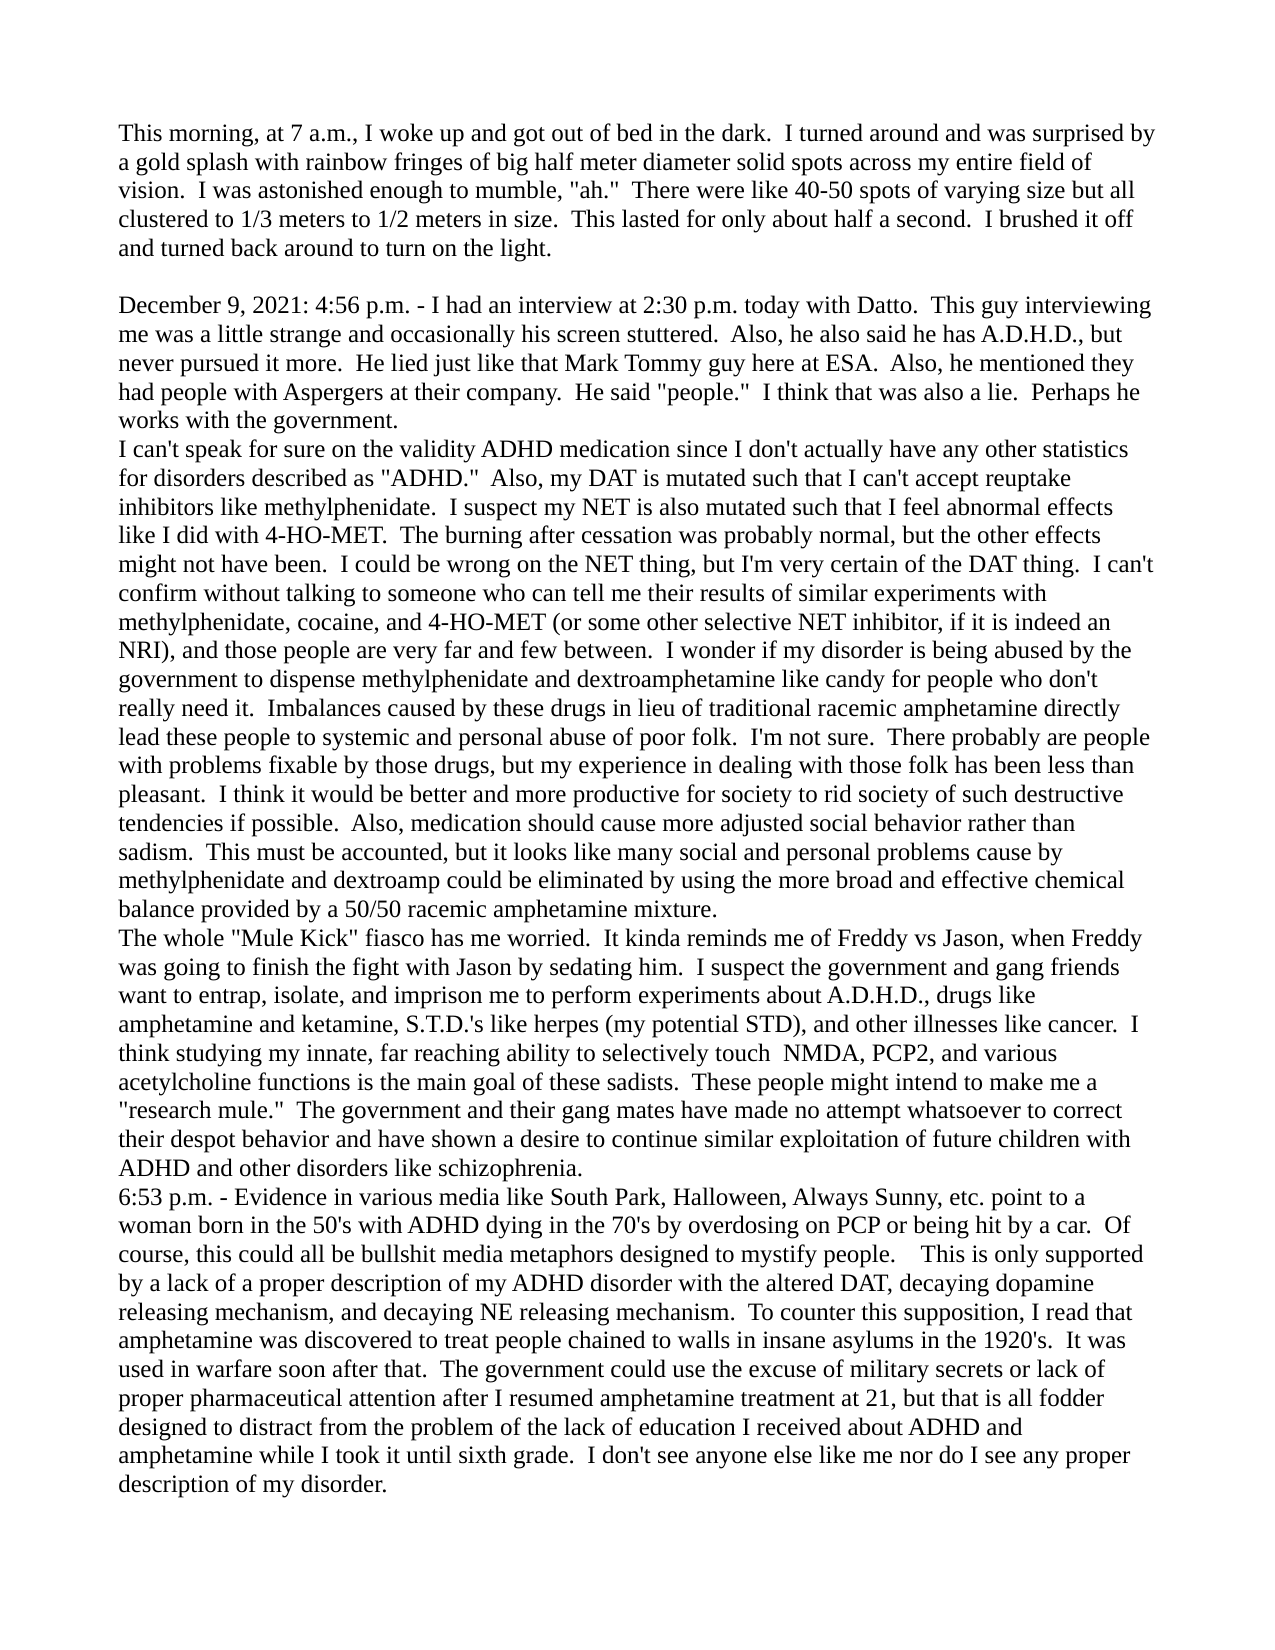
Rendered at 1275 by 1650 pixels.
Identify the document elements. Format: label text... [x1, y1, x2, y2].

text 6:53 p.m. - Evidence in various media like South Park, Halloween, Always Sunny, etc. point to a woman born in the 50's with ADHD dying in the 70's by overdosing on PCP or being hit by a car. Of course, this could all be bullshit media metaphors designed to mystify people. This is only supported by a lack of a proper description of my ADHD disorder with the altered DAT, decaying dopamine releasing mechanism, and decaying NE releasing mechanism. To counter this supposition, I read that amphetamine was discovered to treat people chained to walls in insane asylums in the 1920's. It was used in warfare soon after that. The government could use the excuse of military secrets or lack of proper pharmaceutical attention after I resumed amphetamine treatment at 21, but that is all fodder designed to distract from the problem of the lack of education I received about ADHD and amphetamine while I took it until sixth grade. I don't see anyone else like me nor do I see any proper description of my disorder. [118, 1182, 1157, 1498]
text December 9, 2021: 4:56 p.m. - I had an interview at 2:30 p.m. today with Datto. This guy interviewing me was a little strange and occasionally his screen stuttered. Also, he also said he has A.D.H.D., but never pursued it more. He lied just like that Mark Tommy guy here at ESA. Also, he mentioned they had people with Aspergers at their company. He said "people." I think that was also a lie. Perhaps he works with the government. [118, 291, 1157, 434]
text The whole "Mule Kick" fiasco has me worried. It kinda reminds me of Freddy vs Jason, when Freddy was going to finish the fight with Jason by sedating him. I suspect the government and gang friends want to entrap, isolate, and imprison me to perform experiments about A.D.H.D., drugs like amphetamine and ketamine, S.T.D.'s like herpes (my potential STD), and other illnesses like cancer. I think studying my innate, far reaching ability to selectively touch NMDA, PCP2, and various acetylcholine functions is the main goal of these sadists. These people might intend to make me a "research mule." The government and their gang mates have made no attempt whatsoever to correct their despot behavior and have shown a desire to continue similar exploitation of future children with ADHD and other disorders like schizophrenia. [118, 923, 1157, 1182]
text This morning, at 7 a.m., I woke up and got out of bed in the dark. I turned around and was surprised by a gold splash with rainbow fringes of big half meter diameter solid spots across my entire field of vision. I was astonished enough to mumble, "ah." There were like 40-50 spots of varying size but all clustered to 1/3 meters to 1/2 meters in size. This lasted for only about half a second. I brushed it off and turned back around to turn on the light. [118, 118, 1157, 262]
text I can't speak for sure on the validity ADHD medication since I don't actually have any other statistics for disorders described as "ADHD." Also, my DAT is mutated such that I can't accept reuptake inhibitors like methylphenidate. I suspect my NET is also mutated such that I feel abnormal effects like I did with 4-HO-MET. The burning after cessation was probably normal, but the other effects might not have been. I could be wrong on the NET thing, but I'm very certain of the DAT thing. I can't confirm without talking to someone who can tell me their results of similar experiments with methylphenidate, cocaine, and 4-HO-MET (or some other selective NET inhibitor, if it is indeed an NRI), and those people are very far and few between. I wonder if my disorder is being abused by the government to dispense methylphenidate and dextroamphetamine like candy for people who don't really need it. Imbalances caused by these drugs in lieu of traditional racemic amphetamine directly lead these people to systemic and personal abuse of poor folk. I'm not sure. There probably are people with problems fixable by those drugs, but my experience in dealing with those folk has been less than pleasant. I think it would be better and more productive for society to rid society of such destructive tendencies if possible. Also, medication should cause more adjusted social behavior rather than sadism. This must be accounted, but it looks like many social and personal problems cause by methylphenidate and dextroamp could be eliminated by using the more broad and effective chemical balance provided by a 50/50 racemic amphetamine mixture. [118, 434, 1157, 923]
